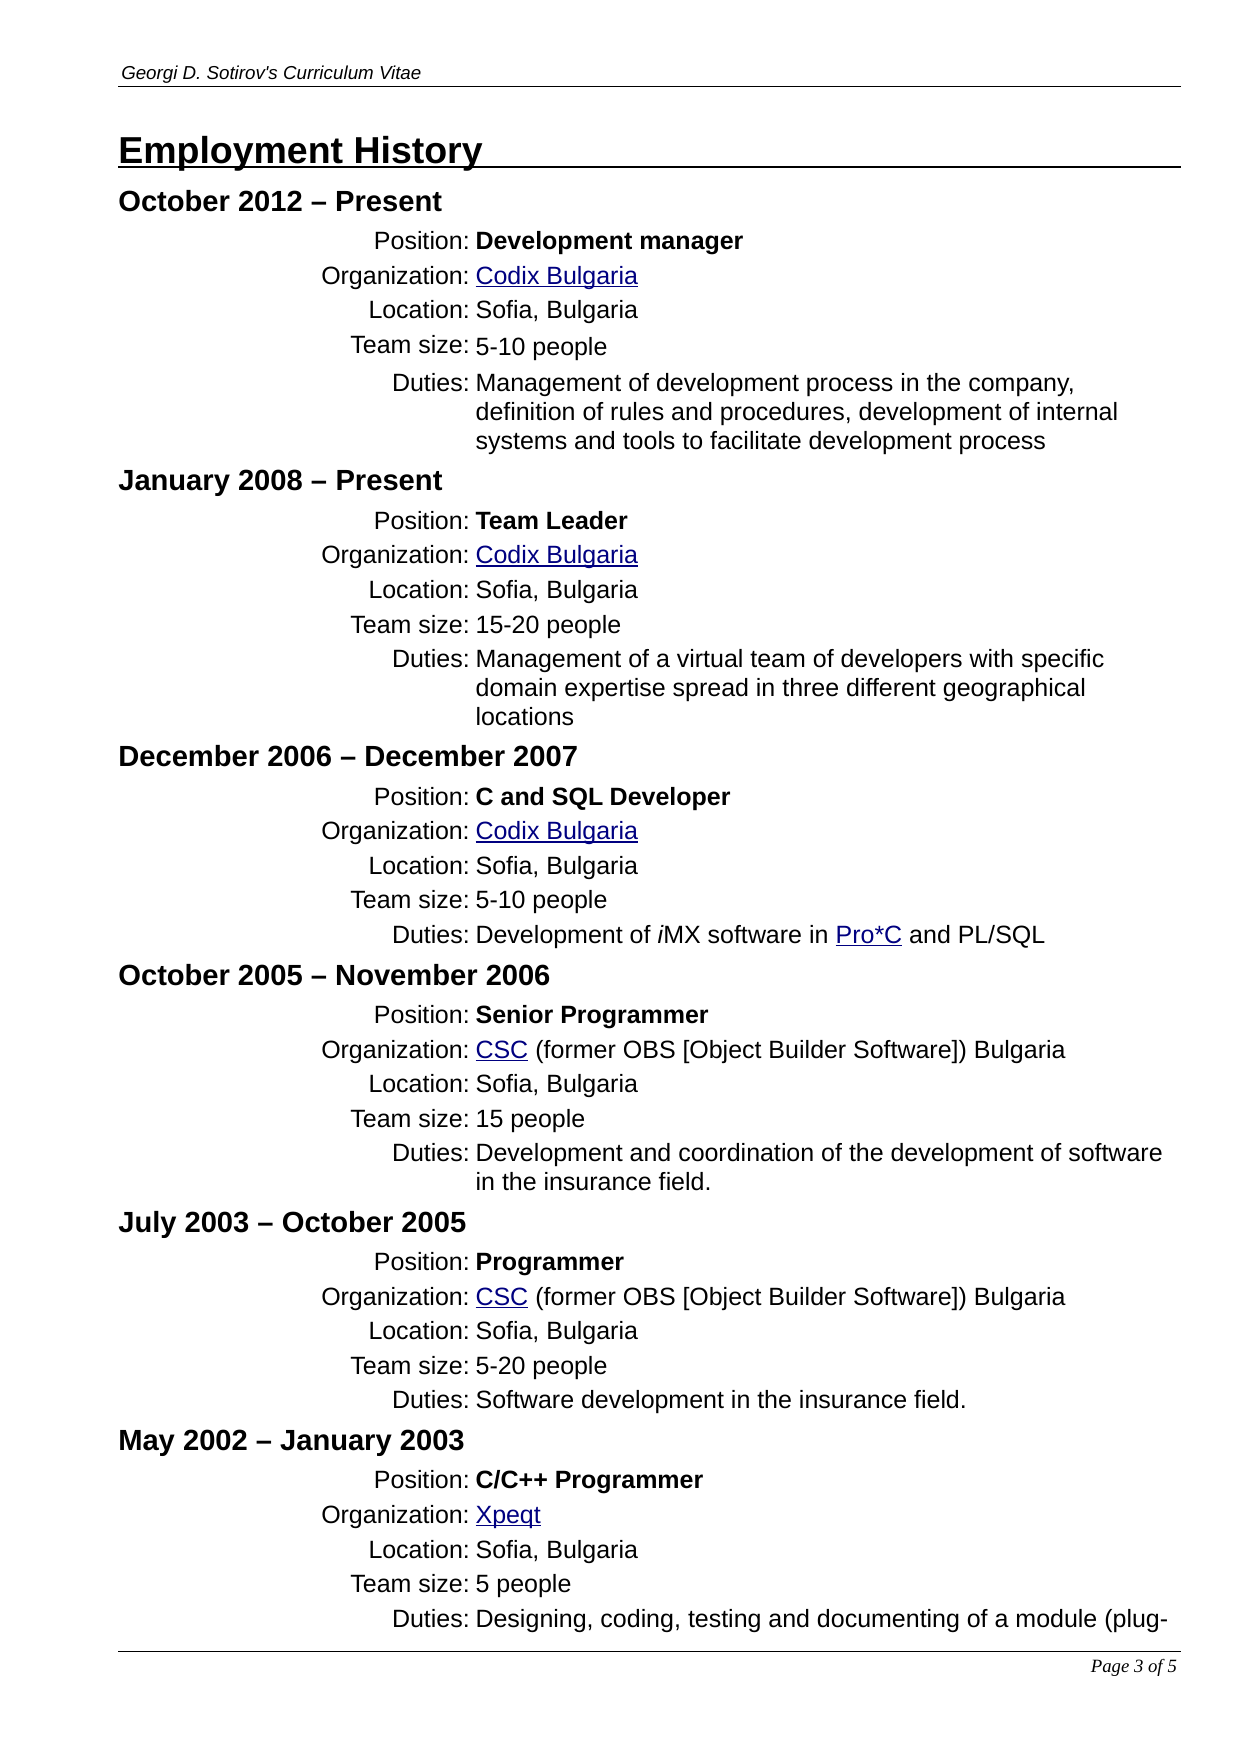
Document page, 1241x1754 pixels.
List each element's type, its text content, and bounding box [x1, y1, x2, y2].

table_cell Team size: [118, 607, 472, 641]
table_header Position: [118, 223, 472, 258]
subtitle October 2005 – November 2006 [118, 958, 1181, 991]
table_cell Codix Bulgaria [473, 538, 1182, 572]
table_cell Duties: [118, 917, 472, 952]
table_cell Duties: [118, 1383, 472, 1417]
table_cell Duties: [118, 1601, 472, 1635]
table_header Programmer [473, 1244, 1182, 1279]
table_cell Team size: [118, 1101, 472, 1135]
table_cell 5-10 people [473, 327, 1182, 365]
table_cell Development and coordination of the development of software in the insurance field. [473, 1135, 1182, 1199]
table_cell Team size: [118, 327, 472, 365]
table_cell Duties: [118, 641, 472, 733]
table_cell Duties: [118, 365, 472, 457]
table_cell Organization: [118, 538, 472, 572]
table_header C/C++ Programmer [473, 1463, 1182, 1497]
table_header Position: [118, 779, 472, 813]
table_cell Location: [118, 848, 472, 882]
table_cell Organization: [118, 1279, 472, 1313]
table_cell Location: [118, 572, 472, 607]
subtitle July 2003 – October 2005 [118, 1205, 1181, 1238]
table_cell 15-20 people [473, 607, 1182, 641]
table_cell Team size: [118, 1348, 472, 1382]
table_cell Development of iMX software in Pro*C and PL/SQL [473, 917, 1182, 952]
table_cell Sofia, Bulgaria [473, 572, 1182, 607]
table_cell Sofia, Bulgaria [473, 1313, 1182, 1348]
table_cell Sofia, Bulgaria [473, 848, 1182, 882]
table_header Position: [118, 1244, 472, 1279]
subtitle Employment History [118, 129, 1181, 166]
table_header Development manager [473, 223, 1182, 258]
table_header Position: [118, 1463, 472, 1497]
table_cell Team size: [118, 1566, 472, 1601]
subtitle October 2012 – Present [118, 184, 1181, 217]
table_cell Organization: [118, 1497, 472, 1532]
table_cell Codix Bulgaria [473, 258, 1182, 292]
table_header Position: [118, 503, 472, 537]
table_header C and SQL Developer [473, 779, 1182, 813]
subtitle December 2006 – December 2007 [118, 739, 1181, 773]
table_cell CSC (former OBS [Object Builder Software]) Bulgaria [473, 1279, 1182, 1313]
table_cell Organization: [118, 258, 472, 292]
table_cell Location: [118, 1066, 472, 1101]
table_cell Designing, coding, testing and documenting of a module (plug- [473, 1601, 1182, 1635]
table_cell Location: [118, 1532, 472, 1566]
table_cell Xpeqt [473, 1497, 1182, 1532]
table_cell Codix Bulgaria [473, 813, 1182, 848]
table_cell Management of a virtual team of developers with specific domain expertise spread in three different geographical locations [473, 641, 1182, 733]
table_header Senior Programmer [473, 997, 1182, 1032]
table_cell Software development in the insurance field. [473, 1383, 1182, 1417]
table_cell Team size: [118, 883, 472, 917]
table_cell Organization: [118, 813, 472, 848]
table_cell 5 people [473, 1566, 1182, 1601]
table_cell Organization: [118, 1032, 472, 1066]
table_header Team Leader [473, 503, 1182, 537]
table_cell Sofia, Bulgaria [473, 1532, 1182, 1566]
table_cell Management of development process in the company, definition of rules and procedures, development of internal systems and tools to facilitate development process [473, 365, 1182, 457]
table_cell Location: [118, 293, 472, 327]
table_cell 5-10 people [473, 883, 1182, 917]
subtitle January 2008 – Present [118, 463, 1181, 497]
table_header Position: [118, 997, 472, 1032]
table_cell 5-20 people [473, 1348, 1182, 1382]
subtitle [118, 168, 1181, 172]
table_cell Location: [118, 1313, 472, 1348]
table_cell Sofia, Bulgaria [473, 293, 1182, 327]
table_cell 15 people [473, 1101, 1182, 1135]
table_cell Duties: [118, 1135, 472, 1199]
table_cell Sofia, Bulgaria [473, 1066, 1182, 1101]
subtitle May 2002 – January 2003 [118, 1423, 1181, 1457]
table_cell CSC (former OBS [Object Builder Software]) Bulgaria [473, 1032, 1182, 1066]
